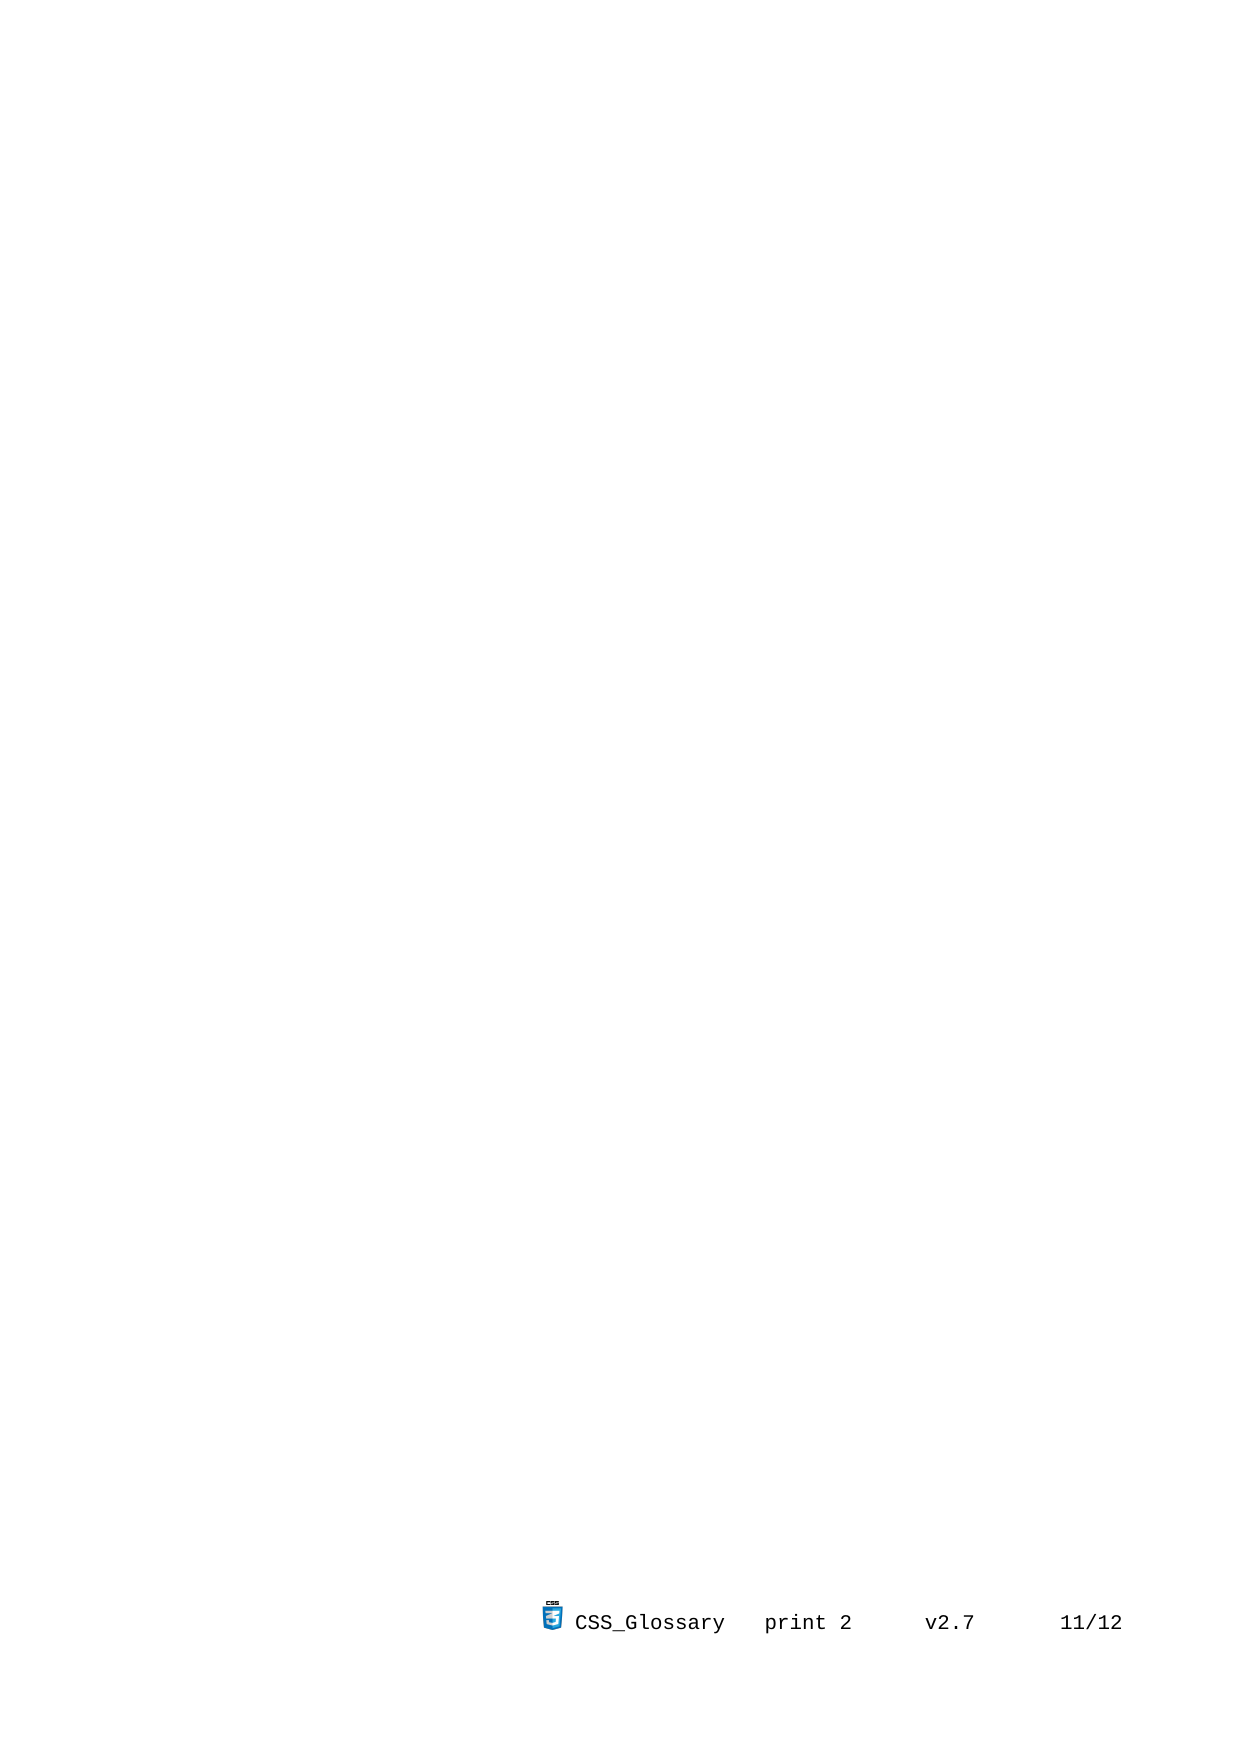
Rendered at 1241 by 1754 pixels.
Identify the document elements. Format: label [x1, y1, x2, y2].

picture [542, 1601, 563, 1630]
